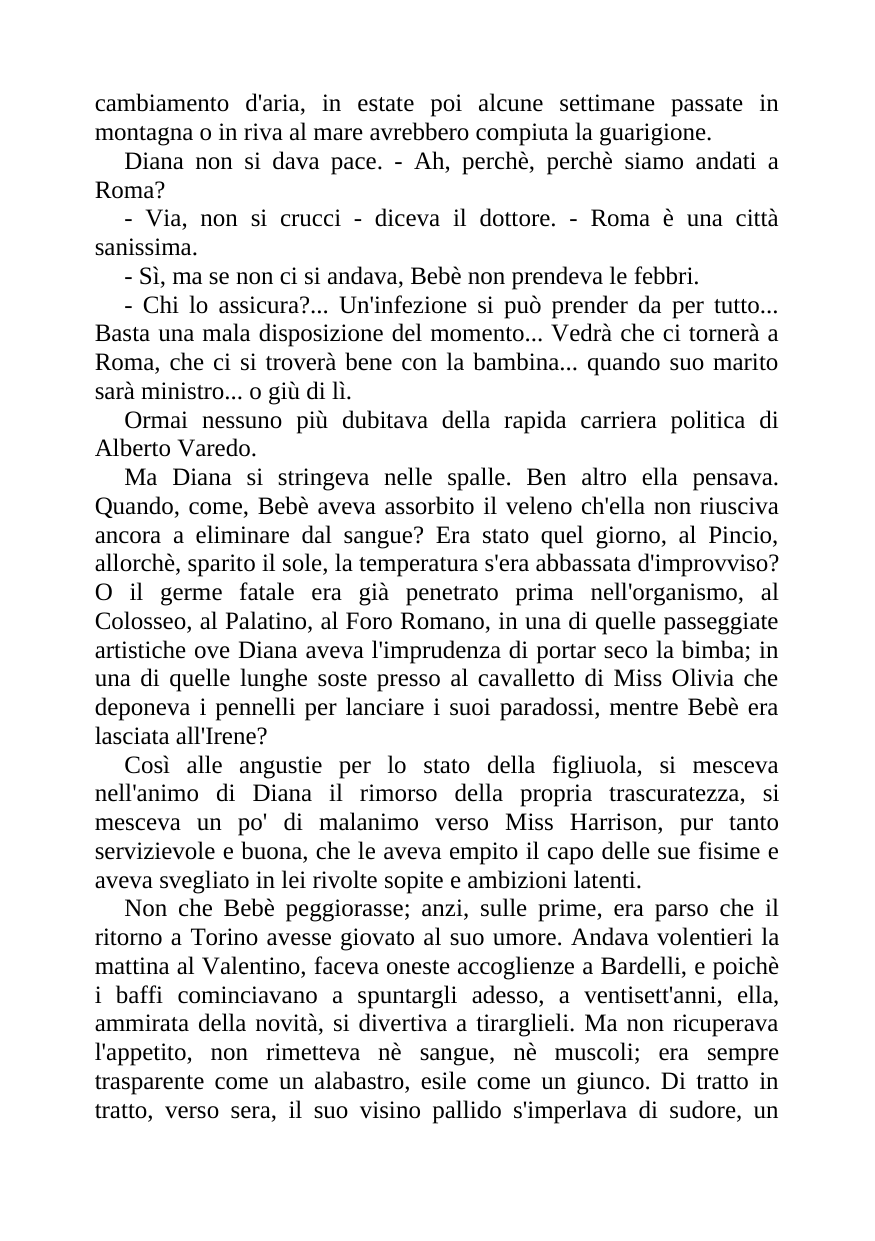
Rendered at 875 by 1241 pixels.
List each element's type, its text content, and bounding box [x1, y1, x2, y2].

text - Sì, ma se non ci si andava, Bebè non prendeva le febbri. [94, 261, 779, 290]
text Così alle angustie per lo stato della figliuola, si mesceva nell'animo di Diana il rimorso della propria trascuratezza, si mesceva un po' di malanimo verso Miss Harrison, pur tanto servizievole e buona, che le aveva empito il capo delle sue fisime e aveva svegliato in lei rivolte sopite e ambizioni latenti. [94, 750, 779, 893]
text Diana non si dava pace. - Ah, perchè, perchè siamo andati a Roma? [94, 146, 779, 203]
text Ma Diana si stringeva nelle spalle. Ben altro ella pensava. Quando, come, Bebè aveva assorbito il veleno ch'ella non riusciva ancora a eliminare dal sangue? Era stato quel giorno, al Pincio, allorchè, sparito il sole, la temperatura s'era abbassata d'improvviso? O il germe fatale era già penetrato prima nell'organismo, al Colosseo, al Palatino, al Foro Romano, in una di quelle passeggiate artistiche ove Diana aveva l'imprudenza di portar seco la bimba; in una di quelle lunghe soste presso al cavalletto di Miss Olivia che deponeva i pennelli per lanciare i suoi paradossi, mentre Bebè era lasciata all'Irene? [94, 462, 779, 750]
text - Chi lo assicura?... Un'infezione si può prender da per tutto... Basta una mala disposizione del momento... Vedrà che ci tornerà a Roma, che ci si troverà bene con la bambina... quando suo marito sarà ministro... o giù di lì. [94, 290, 779, 405]
text Non che Bebè peggiorasse; anzi, sulle prime, era parso che il ritorno a Torino avesse giovato al suo umore. Andava volentieri la mattina al Valentino, faceva oneste accoglienze a Bardelli, e poichè i baffi cominciavano a spuntargli adesso, a ventisett'anni, ella, ammirata della novità, si divertiva a tirarglieli. Ma non ricuperava l'appetito, non rimetteva nè sangue, nè muscoli; era sempre trasparente come un alabastro, esile come un giunco. Di tratto in tratto, verso sera, il suo visino pallido s'imperlava di sudore, un [94, 893, 779, 1123]
text cambiamento d'aria, in estate poi alcune settimane passate in montagna o in riva al mare avrebbero compiuta la guarigione. [94, 88, 779, 146]
text Ormai nessuno più dubitava della rapida carriera politica di Alberto Varedo. [94, 405, 779, 462]
text - Via, non si crucci - diceva il dottore. - Roma è una città sanissima. [94, 203, 779, 261]
